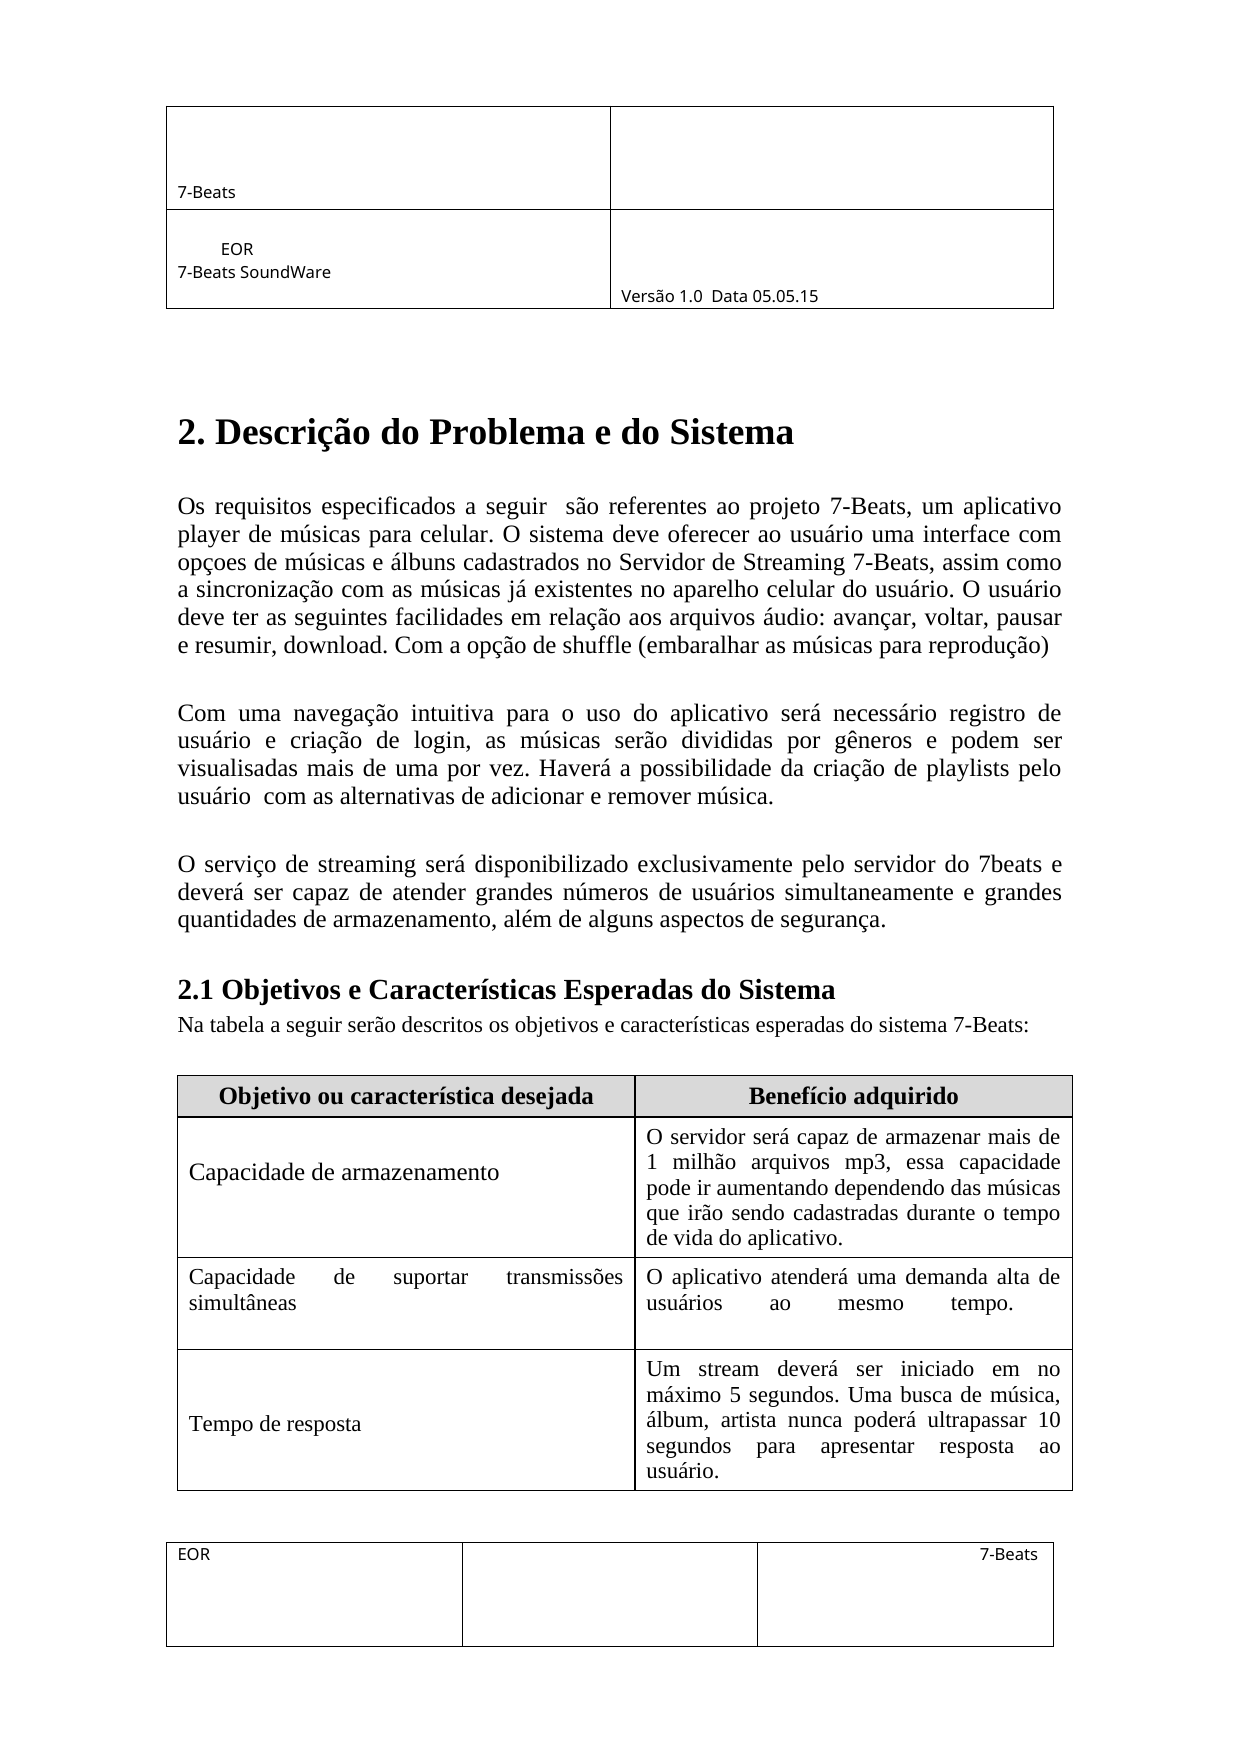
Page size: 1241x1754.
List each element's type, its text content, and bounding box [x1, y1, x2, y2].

table_cell O aplicativo atenderá uma demanda alta de usuários ao mesmo tempo. [636, 1258, 1072, 1349]
table_header Objetivo ou característica desejada [178, 1076, 634, 1116]
table_cell O servidor será capaz de armazenar mais de 1 milhão arquivos mp3, essa capacidade pode ir aumentando dependendo das músicas que irão sendo cadastradas durante o tempo de vida do aplicativo. [636, 1118, 1072, 1257]
table_cell Capacidade de suportar transmissões simultâneas [178, 1258, 634, 1349]
text Os requisitos especificados a seguir são referentes ao projeto 7-Beats, um aplicativo player de músicas para celular. O sistema deve oferecer ao usuário uma interface com opçoes de músicas e álbuns cadastrados no Servidor de Streaming 7-Beats, assim como a sincronização com as músicas já existentes no aparelho celular do usuário. O usuário deve ter as seguintes facilidades em relação aos arquivos áudio: avançar, voltar, pausar e resumir, download. Com a opção de shuffle (embaralhar as músicas para reprodução) [177, 492, 1063, 659]
text Com uma navegação intuitiva para o uso do aplicativo será necessário registro de usuário e criação de login, as músicas serão divididas por gêneros e podem ser visualisadas mais de uma por vez. Haverá a possibilidade da criação de playlists pelo usuário com as alternativas de adicionar e remover música. [177, 699, 1063, 810]
table_cell Capacidade de armazenamento [178, 1118, 634, 1257]
subtitle 2. Descrição do Problema e do Sistema [177, 411, 1063, 452]
table_cell Um stream deverá ser iniciado em no máximo 5 segundos. Uma busca de música, álbum, artista nunca poderá ultrapassar 10 segundos para apresentar resposta ao usuário. [636, 1350, 1072, 1490]
text O serviço de streaming será disponibilizado exclusivamente pelo servidor do 7beats e deverá ser capaz de atender grandes números de usuários simultaneamente e grandes quantidades de armazenamento, além de alguns aspectos de segurança. [177, 850, 1063, 933]
subtitle 2.1 Objetivos e Características Esperadas do Sistema [177, 973, 1063, 1006]
text Na tabela a seguir serão descritos os objetivos e características esperadas do sistema 7-Beats: [177, 1012, 1063, 1037]
table_cell Tempo de resposta [178, 1350, 634, 1490]
table_header Benefício adquirido [636, 1076, 1072, 1116]
